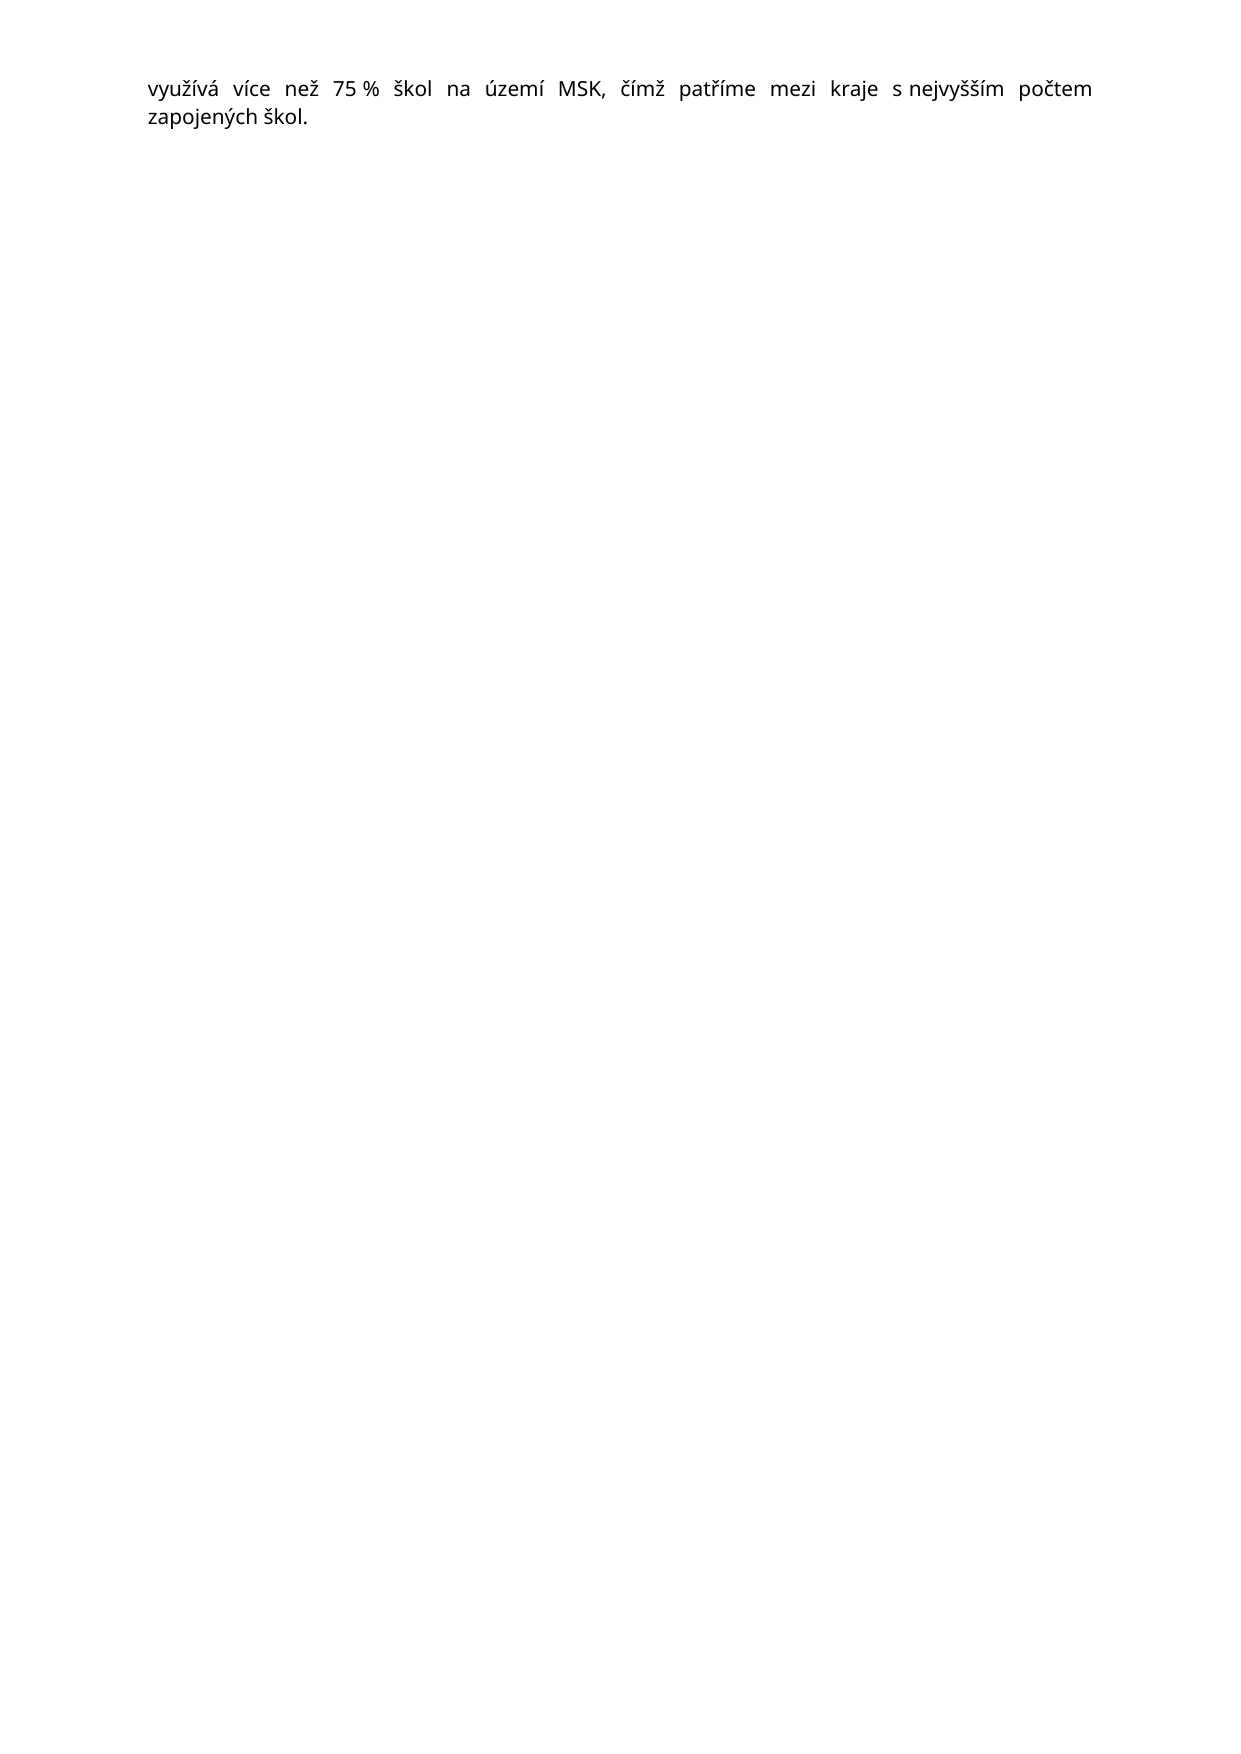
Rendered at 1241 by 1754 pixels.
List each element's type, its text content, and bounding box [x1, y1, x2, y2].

text využívá více než 75 % škol na území MSK, čímž patříme mezi kraje s nejvyšším počtem zapojených škol. [148, 74, 1092, 131]
